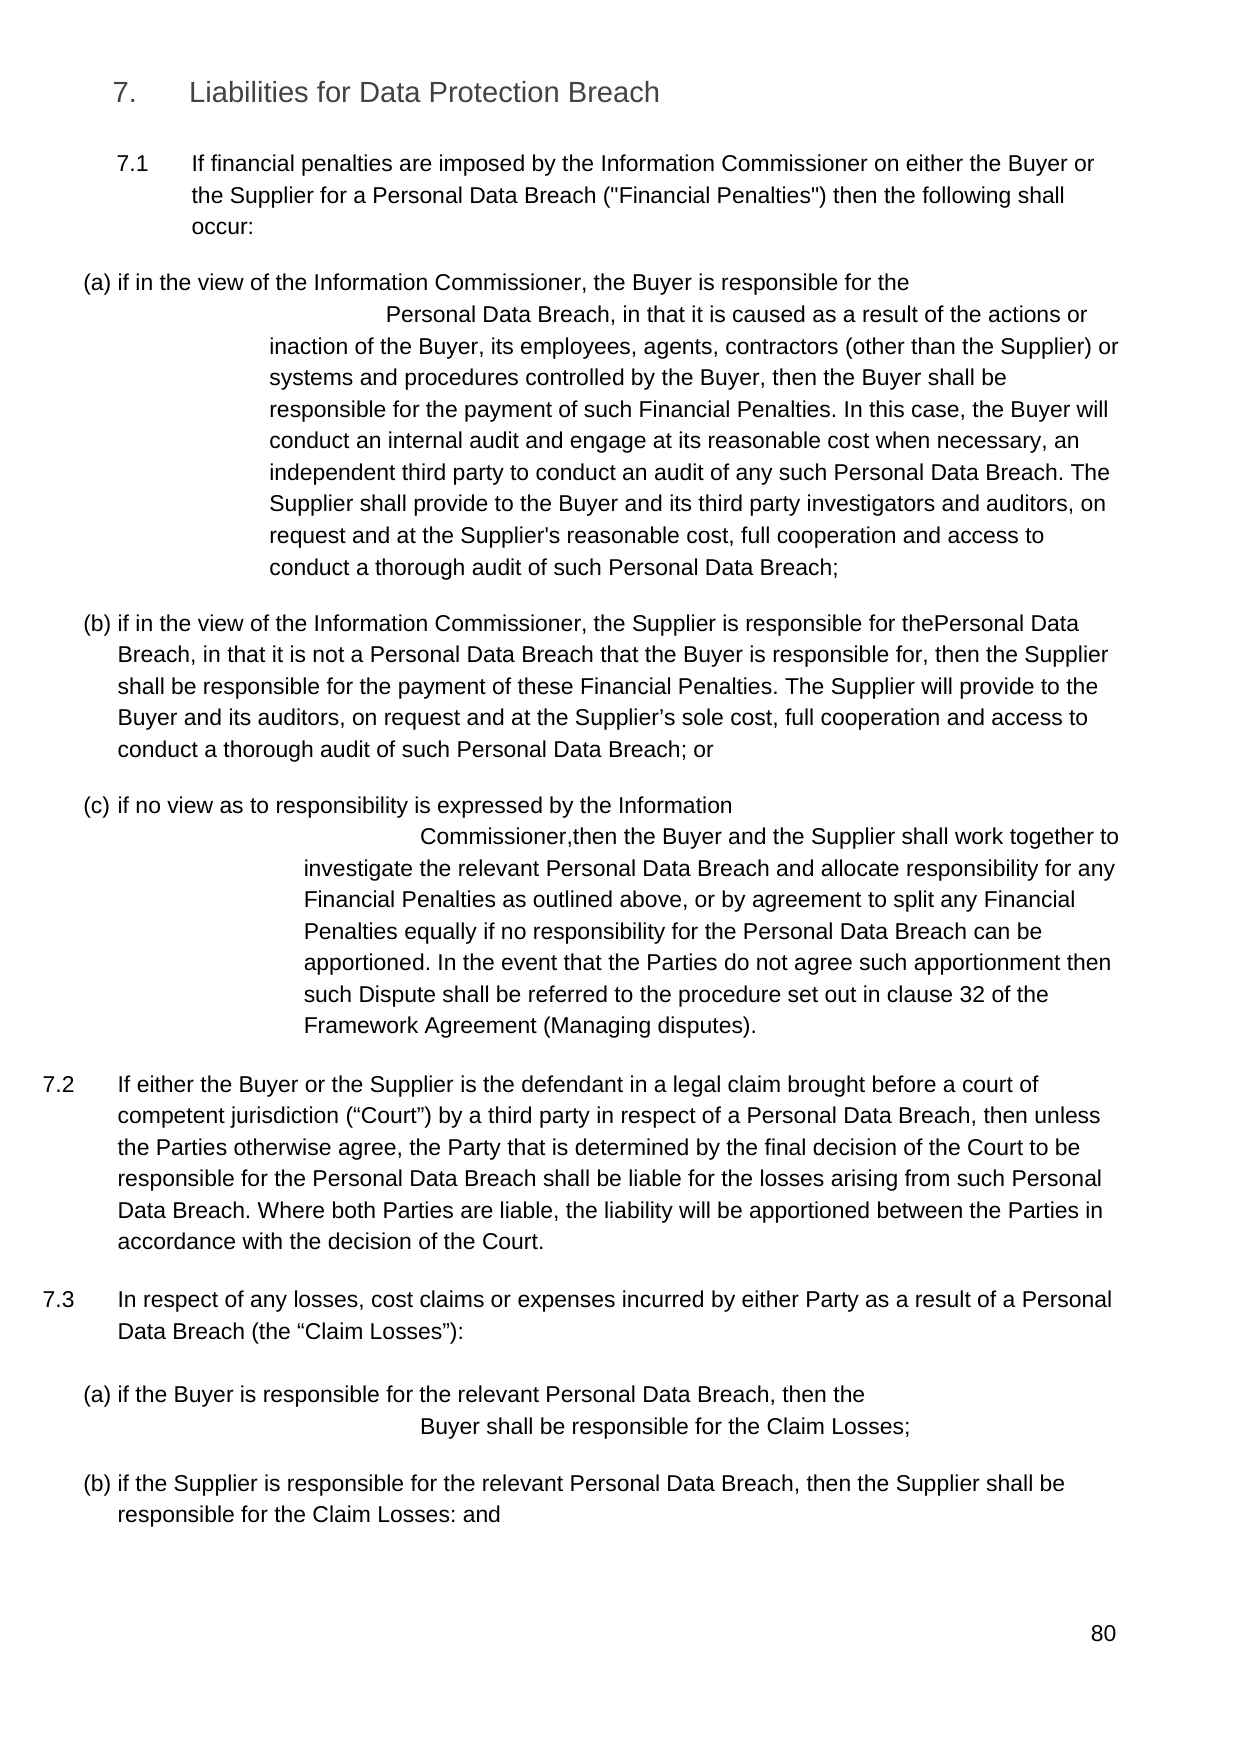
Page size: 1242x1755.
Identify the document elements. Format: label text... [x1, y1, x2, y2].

list if no view as to responsibility is expressed by the Information [83, 792, 1121, 818]
list If either the Buyer or the Supplier is the defendant in a legal claim brought before a court of competent jurisdiction (“Court”) by a third party in respect of a Personal Data Breach, then unless the Parties otherwise agree, the Party that is determined by the final decision of the Court to be responsible for the Personal Data Breach shall be liable for the losses arising from such Personal Data Breach. Where both Parties are liable, the liability will be apportioned between the Parties in accordance with the decision of the Court. [42, 1071, 1121, 1255]
list if the Supplier is responsible for the relevant Personal Data Breach, then the Supplier shall be responsible for the Claim Losses: and [83, 1469, 1121, 1527]
text 7.1 If financial penalties are imposed by the Information Commissioner on either the Buyer or the Supplier for a Personal Data Breach ("Financial Penalties") then the following shall occur: [116, 150, 1121, 239]
text Commissioner,then the Buyer and the Supplier shall work together to investigate the relevant Personal Data Breach and allocate responsibility for any Financial Penalties as outlined above, or by agreement to split any Financial Penalties equally if no responsibility for the Personal Data Breach can be apportioned. In the event that the Parties do not agree such apportionment then such Dispute shall be referred to the procedure set out in clause 32 of the Framework Agreement (Managing disputes). [303, 823, 1121, 1039]
subtitle 7. Liabilities for Data Protection Breach [0, 75, 1122, 108]
list if in the view of the Information Commissioner, the Buyer is responsible for the [83, 269, 1121, 295]
list In respect of any losses, cost claims or expenses incurred by either Party as a result of a Personal Data Breach (the “Claim Losses”): [42, 1286, 1121, 1344]
text Personal Data Breach, in that it is caused as a result of the actions or inaction of the Buyer, its employees, agents, contractors (other than the Supplier) or systems and procedures controlled by the Buyer, then the Buyer shall be responsible for the payment of such Financial Penalties. In this case, the Buyer will conduct an internal audit and engage at its reasonable cost when necessary, an independent third party to conduct an audit of any such Personal Data Breach. The Supplier shall provide to the Buyer and its third party investigators and auditors, on request and at the Supplier's reasonable cost, full cooperation and access to conduct a thorough audit of such Personal Data Breach; [269, 301, 1121, 580]
list if the Buyer is responsible for the relevant Personal Data Breach, then the [83, 1381, 1121, 1408]
list if in the view of the Information Commissioner, the Supplier is responsible for thePersonal Data Breach, in that it is not a Personal Data Breach that the Buyer is responsible for, then the Supplier shall be responsible for the payment of these Financial Penalties. The Supplier will provide to the Buyer and its auditors, on request and at the Supplier’s sole cost, full cooperation and access to conduct a thorough audit of such Personal Data Breach; or [83, 609, 1121, 762]
text Buyer shall be responsible for the Claim Losses; [303, 1413, 1121, 1439]
